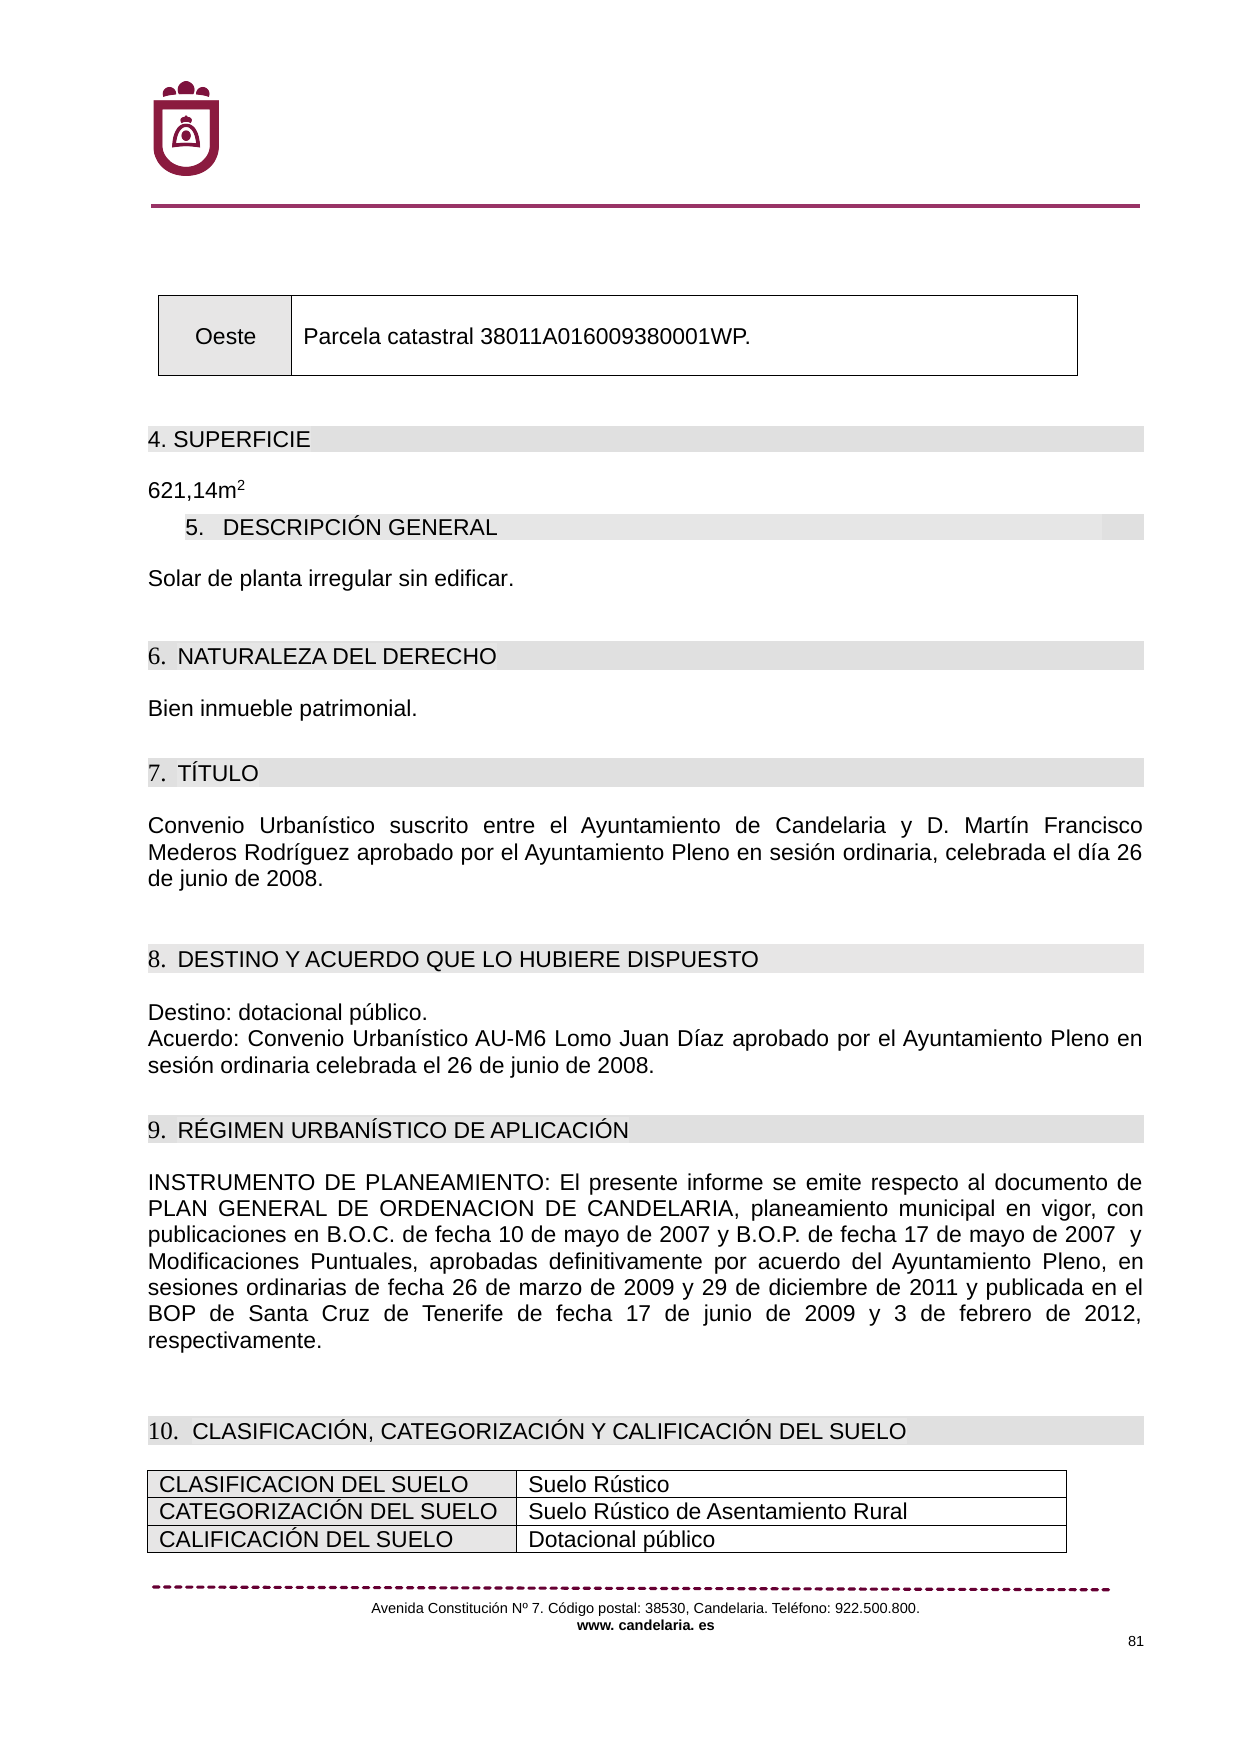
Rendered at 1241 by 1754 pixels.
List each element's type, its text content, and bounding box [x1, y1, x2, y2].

table_cell Oeste [159, 296, 291, 375]
text 4. SUPERFICIE [148, 426, 1144, 452]
list DESCRIPCIÓN GENERAL [185, 514, 1144, 540]
table_cell Dotacional público [517, 1526, 1066, 1552]
table_cell Parcela catastral 38011A016009380001WP. [292, 296, 1077, 375]
list CLASIFICACIÓN, CATEGORIZACIÓN Y CALIFICACIÓN DEL SUELO [148, 1416, 1144, 1445]
list NATURALEZA DEL DERECHO [148, 641, 1144, 670]
table_cell Suelo Rústico de Asentamiento Rural [517, 1498, 1066, 1525]
text Bien inmueble patrimonial. [148, 695, 1144, 722]
list DESTINO Y ACUERDO QUE LO HUBIERE DISPUESTO [148, 944, 1144, 973]
text INSTRUMENTO DE PLANEAMIENTO: El presente informe se emite respecto al documento de PLAN GENERAL DE ORDENACION DE CANDELARIA, planeamiento municipal en vigor, con publicaciones en B.O.C. de fecha 10 de mayo de 2007 y B.O.P. de fecha 17 de mayo de 2007 y Modificaciones Puntuales, aprobadas definitivamente por acuerdo del Ayuntamiento Pleno, en sesiones ordinarias de fecha 26 de marzo de 2009 y 29 de diciembre de 2011 y publicada en el BOP de Santa Cruz de Tenerife de fecha 17 de junio de 2009 y 3 de febrero de 2012, respectivamente. [148, 1168, 1144, 1353]
table_cell CATEGORIZACIÓN DEL SUELO [148, 1498, 516, 1525]
text Acuerdo: Convenio Urbanístico AU-M6 Lomo Juan Díaz aprobado por el Ayuntamiento Pleno en sesión ordinaria celebrada el 26 de junio de 2008. [148, 1025, 1144, 1078]
list TÍTULO [148, 758, 1144, 787]
list RÉGIMEN URBANÍSTICO DE APLICACIÓN [148, 1115, 1144, 1143]
text Solar de planta irregular sin edificar. [148, 565, 1144, 592]
text Destino: dotacional público. [148, 999, 1144, 1025]
table_cell CALIFICACIÓN DEL SUELO [148, 1526, 516, 1552]
text 621,14m2 [148, 477, 1144, 503]
table_header CLASIFICACION DEL SUELO [148, 1471, 516, 1497]
text Convenio Urbanístico suscrito entre el Ayuntamiento de Candelaria y D. Martín Francisco Mederos Rodríguez aprobado por el Ayuntamiento Pleno en sesión ordinaria, celebrada el día 26 de junio de 2008. [148, 812, 1144, 891]
table_header Suelo Rústico [517, 1471, 1066, 1497]
